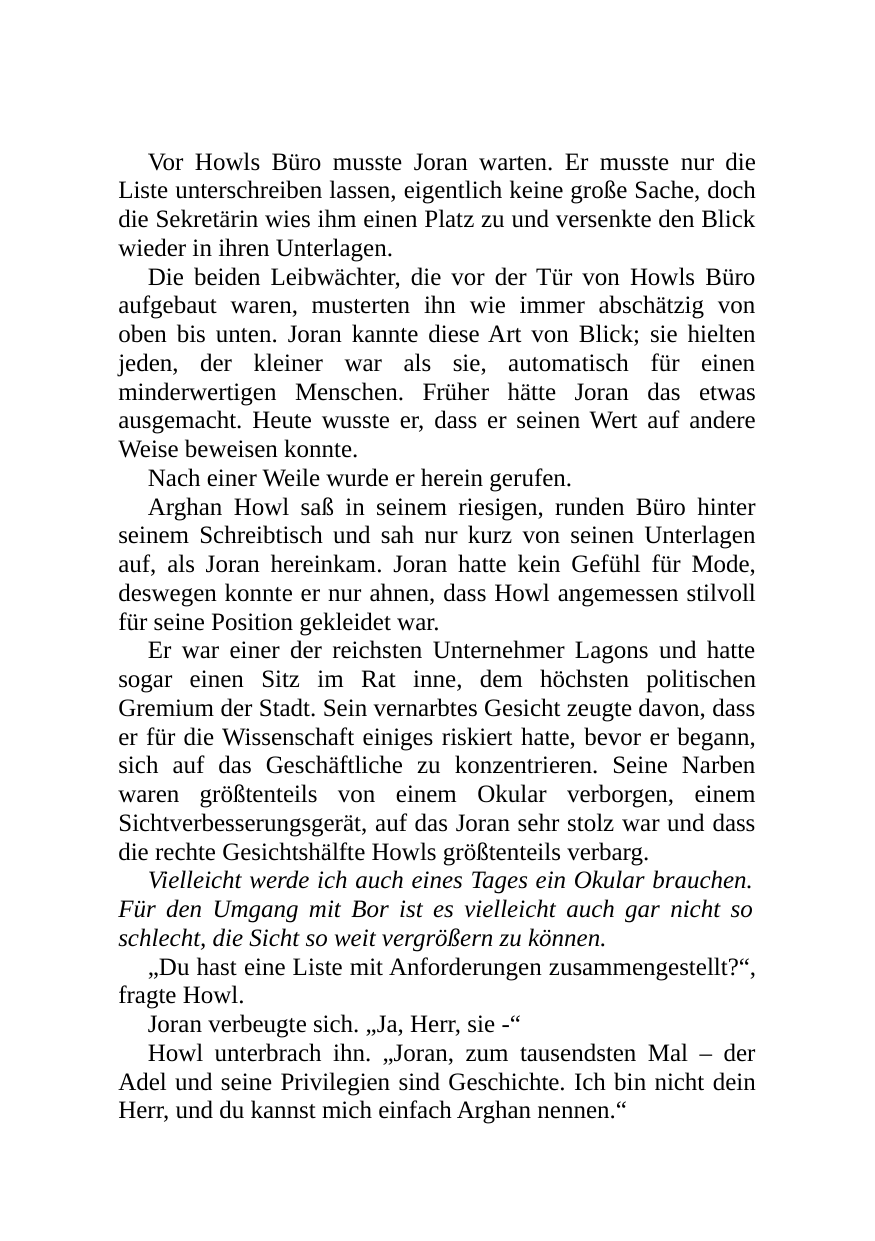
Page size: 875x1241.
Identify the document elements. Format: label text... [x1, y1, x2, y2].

text Nach einer Weile wurde er herein gerufen. [118, 463, 756, 492]
text „Du hast eine Liste mit Anforderungen zusammengestellt?“, fragte Howl. [118, 952, 756, 1009]
text Arghan Howl saß in seinem riesigen, runden Büro hinter seinem Schreibtisch und sah nur kurz von seinen Unterlagen auf, als Joran hereinkam. Joran hatte kein Gefühl für Mode, deswegen konnte er nur ahnen, dass Howl angemessen stilvoll für seine Position gekleidet war. [118, 492, 756, 636]
text Joran verbeugte sich. „Ja, Herr, sie -“ [118, 1009, 756, 1038]
text Er war einer der reichsten Unternehmer Lagons und hatte sogar einen Sitz im Rat inne, dem höchsten politischen Gremium der Stadt. Sein vernarbtes Gesicht zeugte davon, dass er für die Wissenschaft einiges riskiert hatte, bevor er begann, sich auf das Geschäftliche zu konzentrieren. Seine Narben waren größtenteils von einem Okular verborgen, einem Sichtverbesserungsgerät, auf das Joran sehr stolz war und dass die rechte Gesichtshälfte Howls größtenteils verbarg. [118, 636, 756, 866]
text Howl unterbrach ihn. „Joran, zum tausendsten Mal – der Adel und seine Privilegien sind Geschichte. Ich bin nicht dein Herr, und du kannst mich einfach Arghan nennen.“ [118, 1038, 756, 1124]
text Vielleicht werde ich auch eines Tages ein Okular brauchen. Für den Umgang mit Bor ist es vielleicht auch gar nicht so schlecht, die Sicht so weit vergrößern zu können. [118, 866, 756, 952]
text Die beiden Leibwächter, die vor der Tür von Howls Büro aufgebaut waren, musterten ihn wie immer abschätzig von oben bis unten. Joran kannte diese Art von Blick; sie hielten jeden, der kleiner war als sie, automatisch für einen minderwertigen Menschen. Früher hätte Joran das etwas ausgemacht. Heute wusste er, dass er seinen Wert auf andere Weise beweisen konnte. [118, 262, 756, 463]
text Vor Howls Büro musste Joran warten. Er musste nur die Liste unterschreiben lassen, eigentlich keine große Sache, doch die Sekretärin wies ihm einen Platz zu und versenkte den Blick wieder in ihren Unterlagen. [118, 147, 756, 262]
